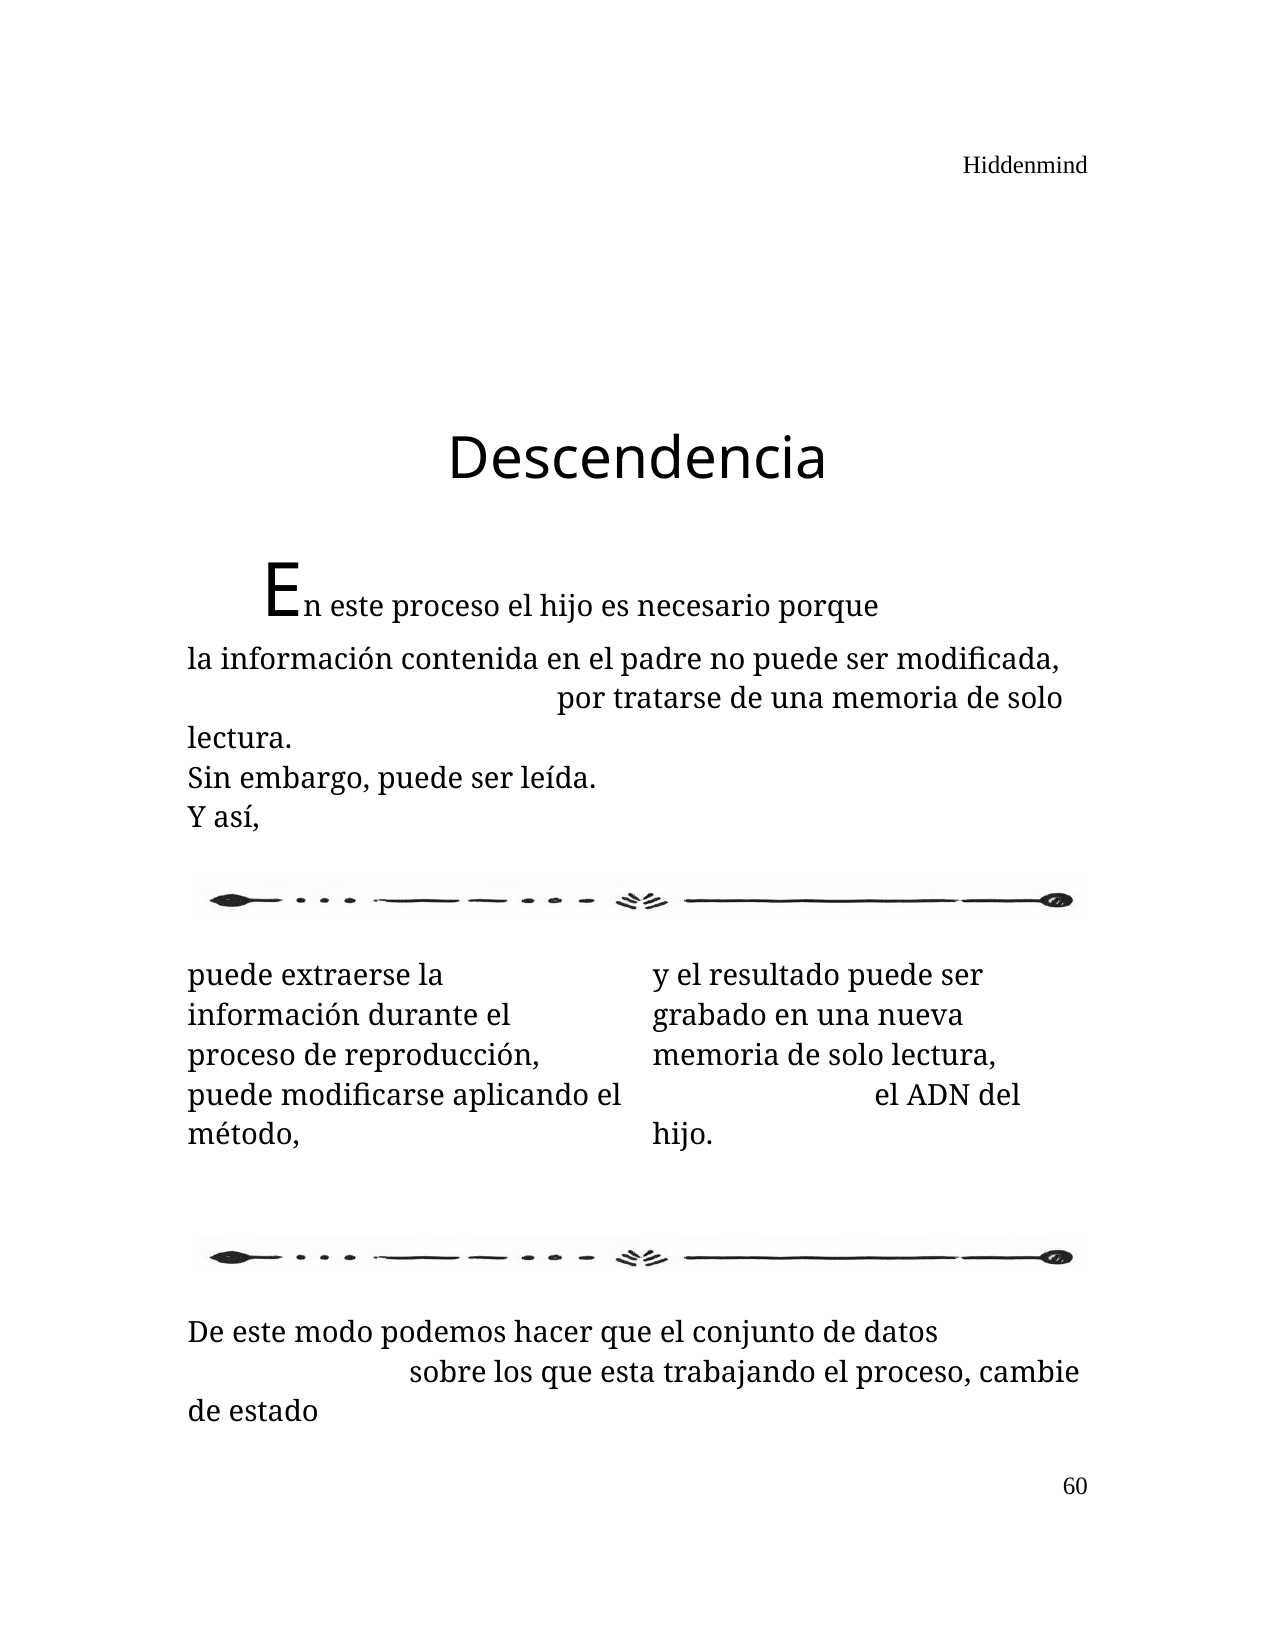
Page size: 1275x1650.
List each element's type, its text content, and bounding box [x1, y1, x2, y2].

picture [193, 878, 1083, 915]
text En este proceso el hijo es necesario porque [187, 536, 1087, 638]
text por tratarse de una memoria de solo lectura. [187, 678, 1087, 757]
picture [193, 1235, 1083, 1272]
text la información contenida en el padre no puede ser modificada, [187, 638, 1087, 678]
text De este modo podemos hacer que el conjunto de datos [187, 1311, 1087, 1351]
text sobre los que esta trabajando el proceso, cambie de estado [187, 1351, 1087, 1430]
text Y así, [187, 797, 1087, 836]
text el ADN del hijo. [652, 1074, 1087, 1153]
text puede extraerse la información durante el proceso de reproducción, puede modificarse aplicando el método, [187, 955, 622, 1153]
text y el resultado puede ser grabado en una nueva memoria de solo lectura, [652, 955, 1087, 1074]
text Sin embargo, puede ser leída. [187, 757, 1087, 797]
